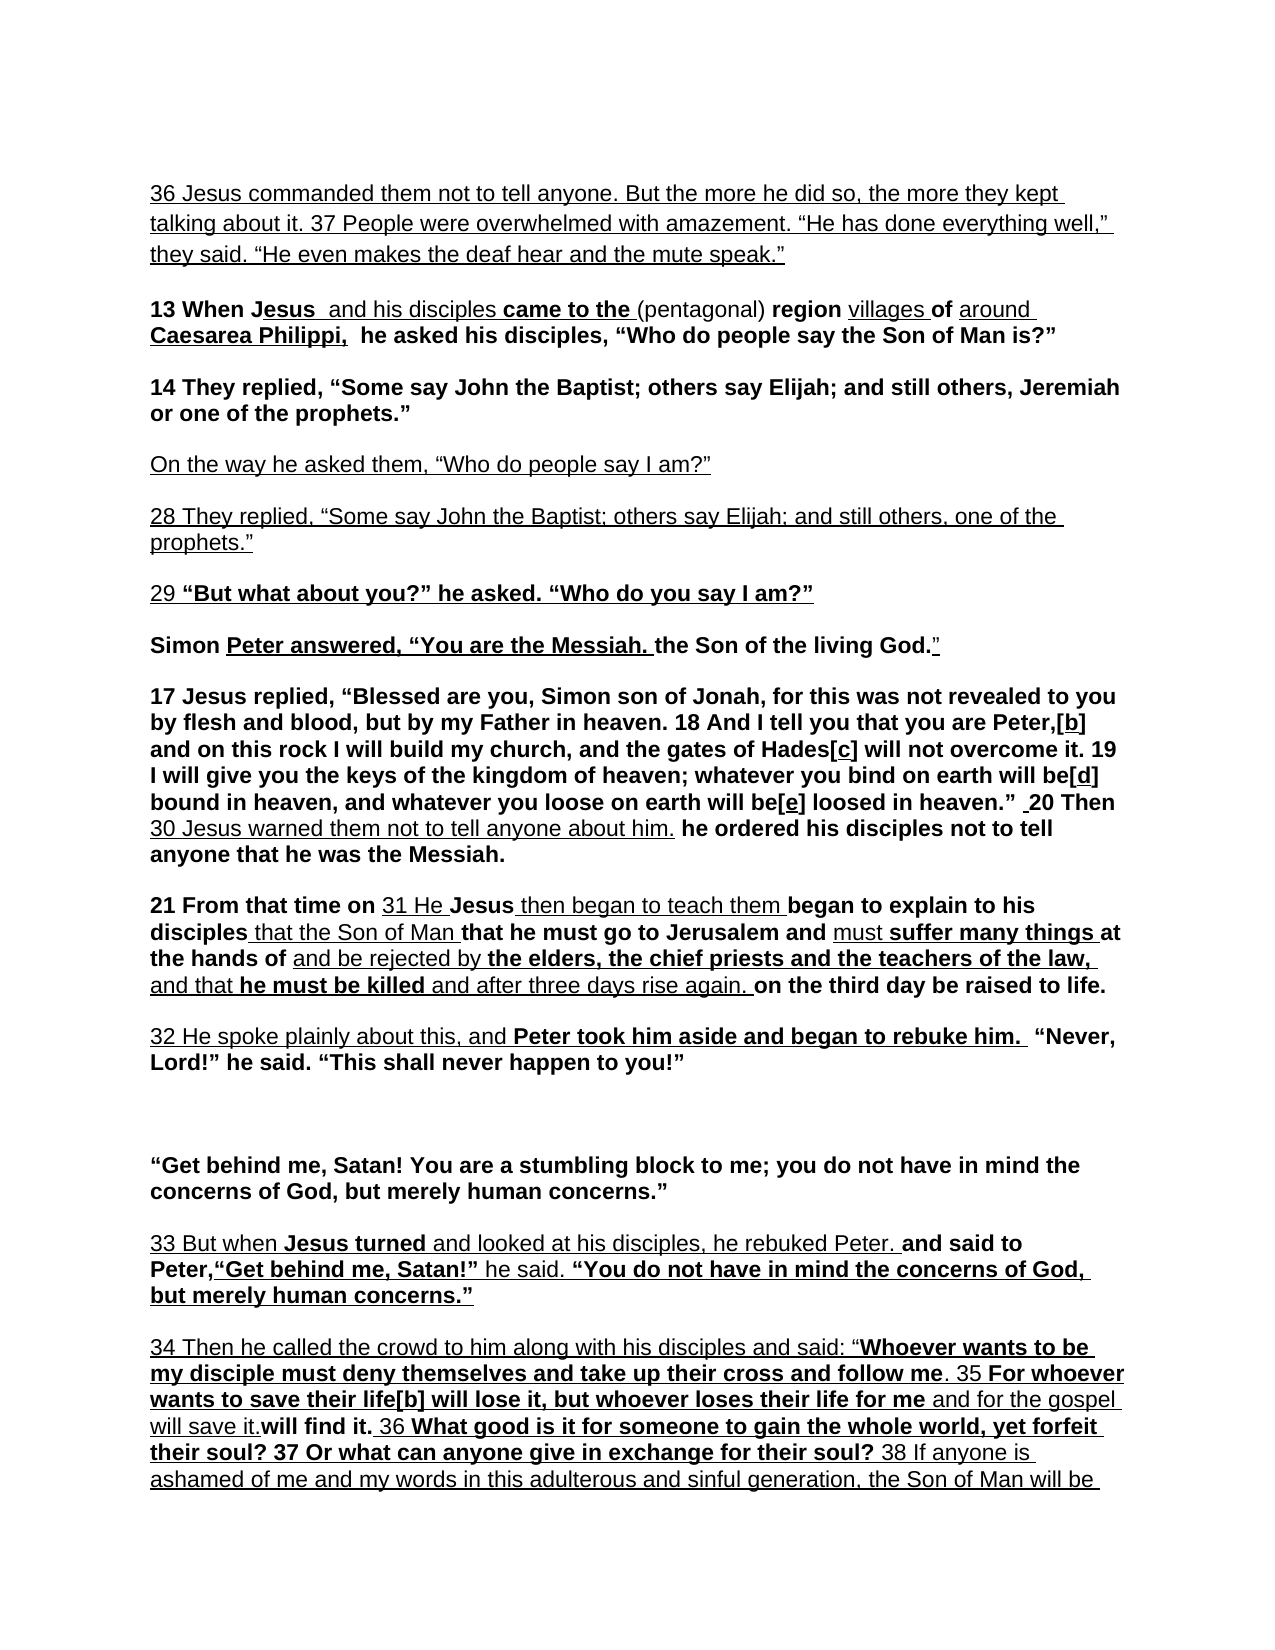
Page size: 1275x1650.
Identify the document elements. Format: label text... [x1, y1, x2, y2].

text 29 “But what about you?” he asked. “Who do you say I am?” [150, 580, 1125, 607]
text Simon Peter answered, “You are the Messiah. the Son of the living God.” [150, 632, 1125, 658]
text “Get behind me, Satan! You are a stumbling block to me; you do not have in mind the concerns of God, but merely human concerns.” [150, 1152, 1125, 1205]
text 14 They replied, “Some say John the Baptist; others say Elijah; and still others, Jeremiah or one of the prophets.” [150, 373, 1125, 426]
text 21 From that time on 31 He Jesus then began to teach them began to explain to his disciples that the Son of Man that he must go to Jerusalem and must suffer many things at the hands of and be rejected by the elders, the chief priests and the teachers of the law, and that he must be killed and after three days rise again. on the third day be raised to life. [150, 892, 1125, 998]
text 33 But when Jesus turned and looked at his disciples, he rebuked Peter. and said to Peter,“Get behind me, Satan!” he said. “You do not have in mind the concerns of God, but merely human concerns.” [150, 1230, 1125, 1309]
text 17 Jesus replied, “Blessed are you, Simon son of Jonah, for this was not revealed to you by flesh and blood, but by my Father in heaven. 18 And I tell you that you are Peter,[b] and on this rock I will build my church, and the gates of Hades[c] will not overcome it. 19 I will give you the keys of the kingdom of heaven; whatever you bind on earth will be[d] bound in heaven, and whatever you loose on earth will be[e] loosed in heaven.” 20 Then 30 Jesus warned them not to tell anyone about him. he ordered his disciples not to tell anyone that he was the Messiah. [150, 683, 1125, 867]
text 28 They replied, “Some say John the Baptist; others say Elijah; and still others, one of the prophets.” [150, 503, 1125, 555]
text 36 Jesus commanded them not to tell anyone. But the more he did so, the more they kept talking about it. 37 People were overwhelmed with amazement. “He has done everything well,” they said. “He even makes the deaf hear and the mute speak.” [150, 180, 1125, 267]
text 32 He spoke plainly about this, and Peter took him aside and began to rebuke him. “Never, Lord!” he said. “This shall never happen to you!” [150, 1023, 1125, 1076]
text 13 When Jesus and his disciples came to the (pentagonal) region villages of around Caesarea Philippi, he asked his disciples, “Who do people say the Son of Man is?” [150, 296, 1125, 348]
text 34 Then he called the crowd to him along with his disciples and said: “Whoever wants to be my disciple must deny themselves and take up their cross and follow me. 35 For whoever wants to save their life[b] will lose it, but whoever loses their life for me and for the gospel will save it.will find it. 36 What good is it for someone to gain the whole world, yet forfeit their soul? 37 Or what can anyone give in exchange for their soul? 38 If anyone is ashamed of me and my words in this adulterous and sinful generation, the Son of Man will be [150, 1334, 1125, 1492]
text On the way he asked them, “Who do people say I am?” [150, 451, 1125, 478]
